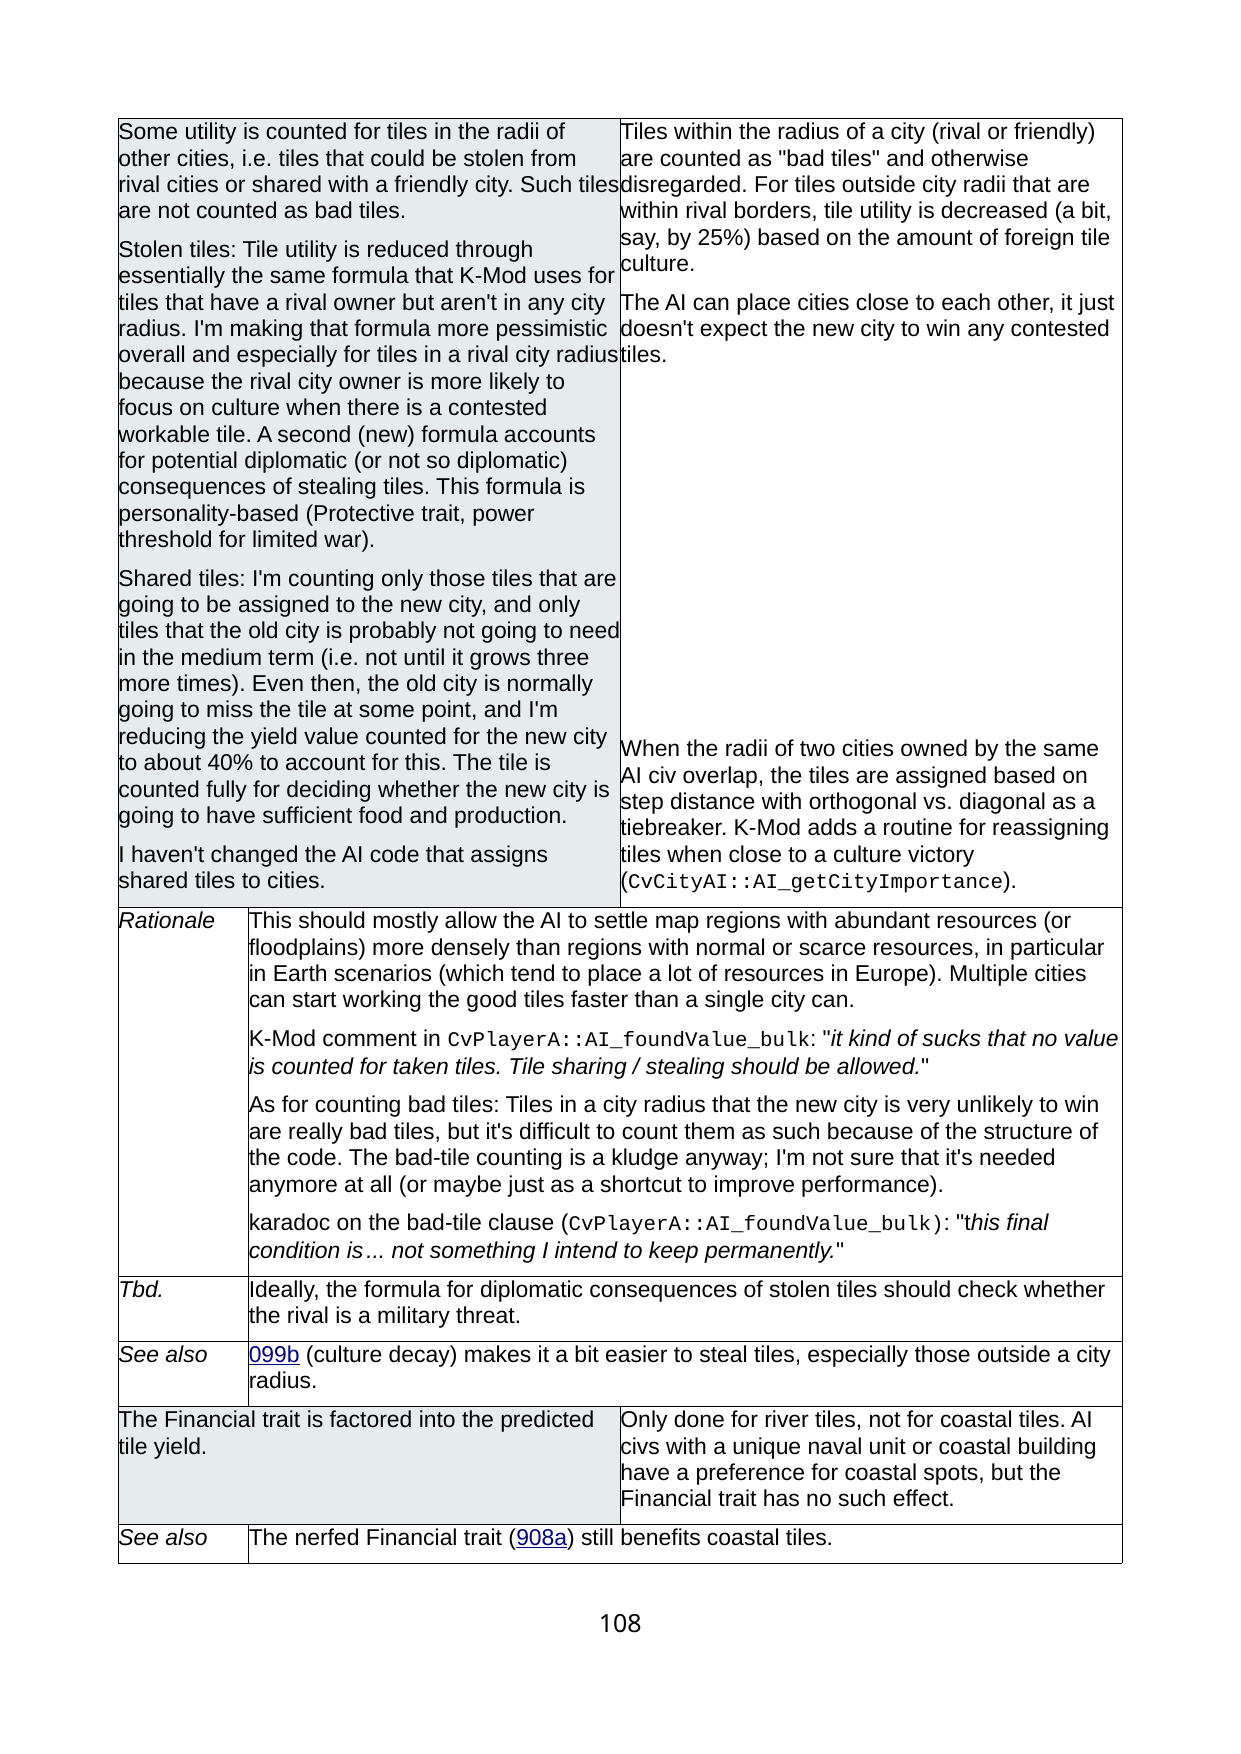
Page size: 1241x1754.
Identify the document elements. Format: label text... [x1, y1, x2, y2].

table_cell Ideally, the formula for diplomatic consequences of stolen tiles should check whether the rival is a military threat. [249, 1277, 1122, 1341]
table_cell 099b (culture decay) makes it a bit easier to steal tiles, especially those outside a city radius. [249, 1342, 1122, 1406]
table_cell Rationale [119, 908, 248, 1276]
table_cell The Financial trait is factored into the predicted tile yield. [119, 1407, 620, 1524]
table_cell The nerfed Financial trait (908a) still benefits coastal tiles. [249, 1525, 1122, 1563]
table_cell Tbd. [119, 1277, 248, 1341]
table_cell Some utility is counted for tiles in the radii of other cities, i.e. tiles that could be stolen from rival cities or shared with a friendly city. Such tiles are not counted as bad tiles. Stolen tiles: Tile utility is reduced through essentially the same formula that K-Mod uses for tiles that have a rival owner but aren't in any city radius. I'm making that formula more pessimistic overall and especially for tiles in a rival city radius because the rival city owner is more likely to focus on culture when there is a contested workable tile. A second (new) formula accounts for potential diplomatic (or not so diplomatic) consequences of stealing tiles. This formula is personality-based (Protective trait, power threshold for limited war). Shared tiles: I'm counting only those tiles that are going to be assigned to the new city, and only tiles that the old city is probably not going to need in the medium term (i.e. not until it grows three more times). Even then, the old city is normally going to miss the tile at some point, and I'm reducing the yield value counted for the new city to about 40% to account for this. The tile is counted fully for deciding whether the new city is going to have sufficient food and production. I haven't changed the AI code that assigns shared tiles to cities. [119, 119, 620, 907]
table_cell See also [119, 1342, 248, 1406]
table_cell See also [119, 1525, 248, 1563]
table_cell This should mostly allow the AI to settle map regions with abundant resources (or floodplains) more densely than regions with normal or scarce resources, in particular in Earth scenarios (which tend to place a lot of resources in Europe). Multiple cities can start working the good tiles faster than a single city can. K-Mod comment in CvPlayerA::AI_foundValue_bulk: "it kind of sucks that no value is counted for taken tiles. Tile sharing / stealing should be allowed." As for counting bad tiles: Tiles in a city radius that the new city is very unlikely to win are really bad tiles, but it's difficult to count them as such because of the structure of the code. The bad-tile counting is a kludge anyway; I'm not sure that it's needed anymore at all (or maybe just as a shortcut to improve performance). karadoc on the bad-tile clause (CvPlayerA::AI_foundValue_bulk): "this final condition is ... not something I intend to keep permanently." [249, 908, 1122, 1276]
table_cell Only done for river tiles, not for coastal tiles. AI civs with a unique naval unit or coastal building have a preference for coastal spots, but the Financial trait has no such effect. [621, 1407, 1122, 1524]
table_cell Tiles within the radius of a city (rival or friendly) are counted as "bad tiles" and otherwise disregarded. For tiles outside city radii that are within rival borders, tile utility is decreased (a bit, say, by 25%) based on the amount of foreign tile culture. The AI can place cities close to each other, it just doesn't expect the new city to win any contested tiles. When the radii of two cities owned by the same AI civ overlap, the tiles are assigned based on step distance with orthogonal vs. diagonal as a tiebreaker. K-Mod adds a routine for reassigning tiles when close to a culture victory (CvCityAI::AI_getCityImportance). [621, 119, 1122, 907]
